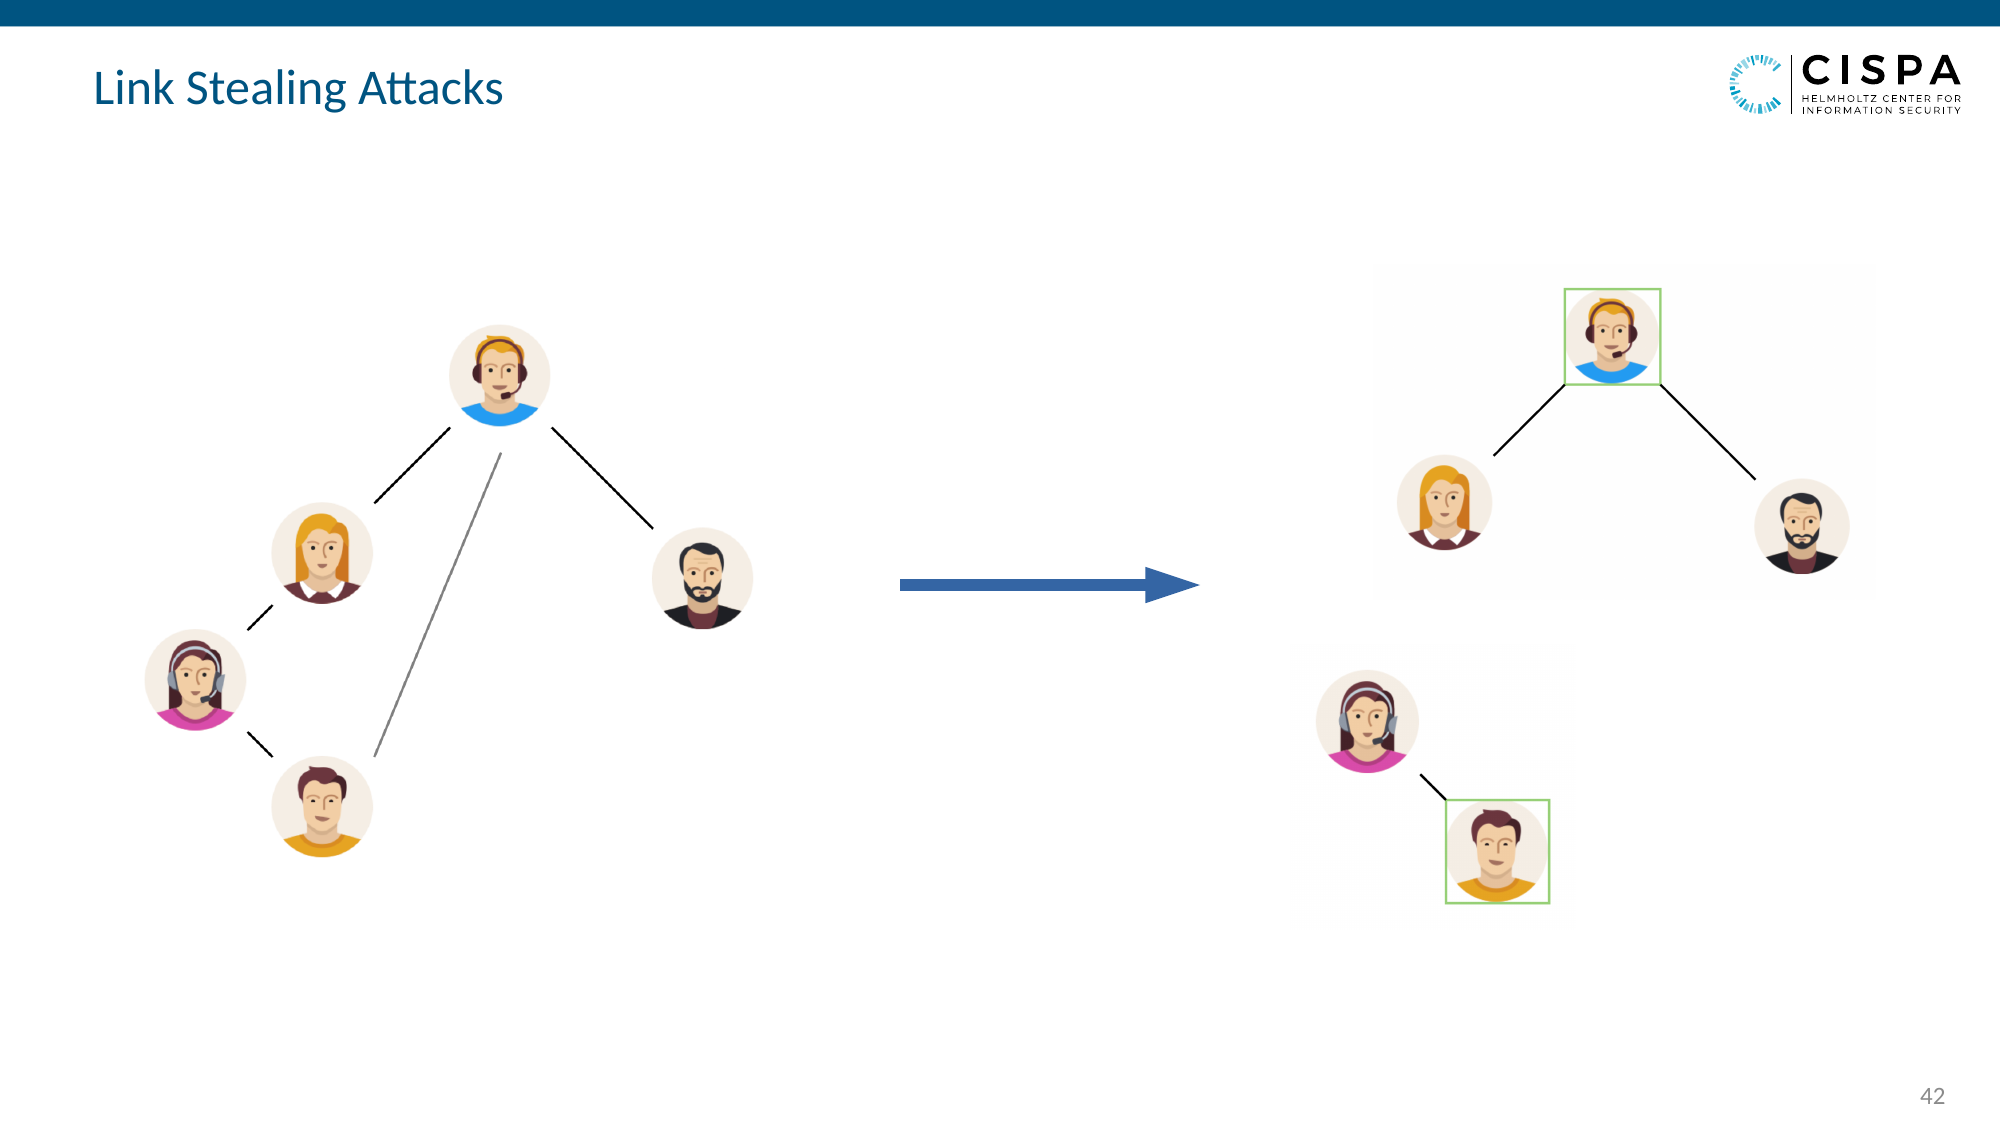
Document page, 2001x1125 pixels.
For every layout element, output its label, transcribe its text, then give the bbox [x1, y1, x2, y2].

slide_number [1870, 1065, 1961, 1125]
picture [1290, 644, 1576, 931]
title Link Stealing Attacks [78, 38, 1699, 131]
picture [1373, 264, 1876, 601]
picture [119, 299, 781, 885]
